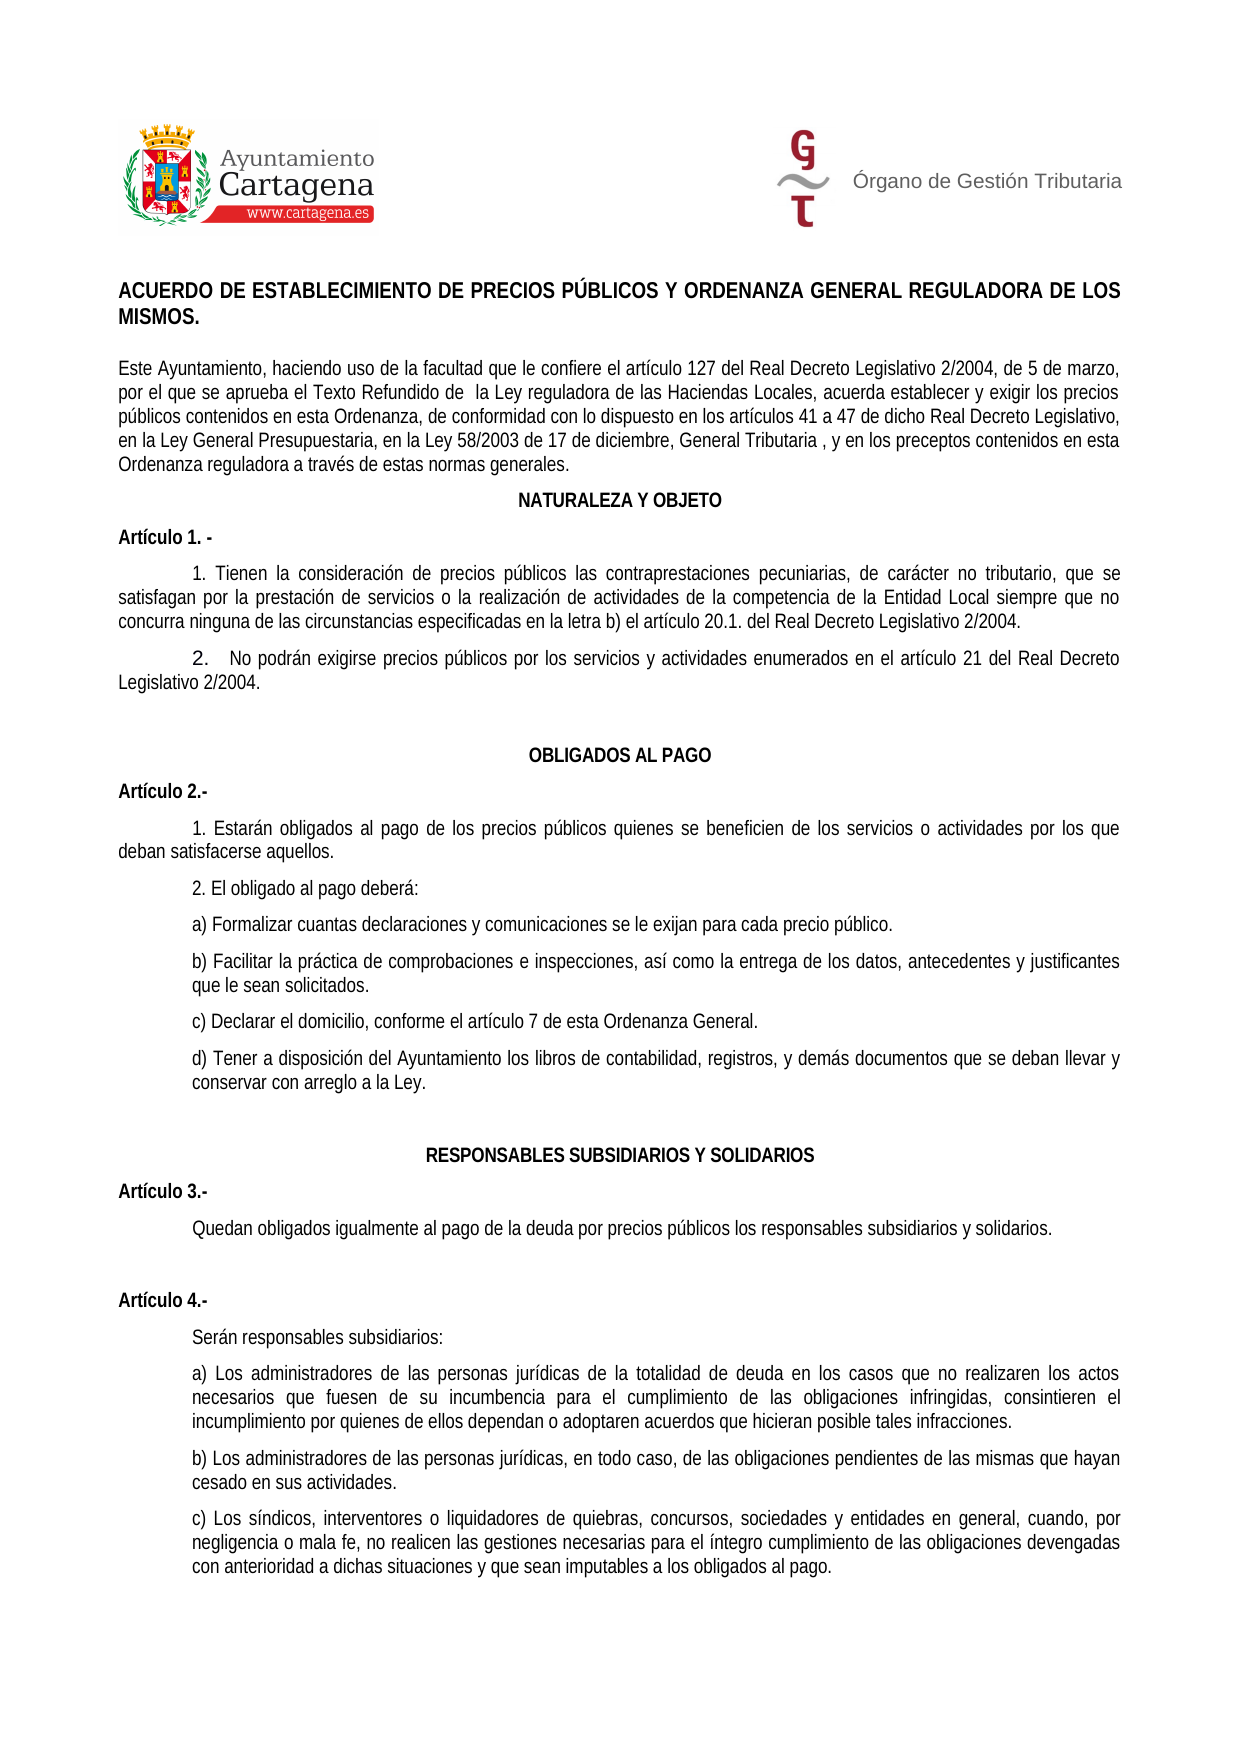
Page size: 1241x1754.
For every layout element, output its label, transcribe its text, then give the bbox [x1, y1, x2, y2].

text 1. Estarán obligados al pago de los precios públicos quienes se beneficien de los servicios o actividades por los que deban satisfacerse aquellos. [118, 816, 1122, 863]
list No podrán exigirse precios públicos por los servicios y actividades enumerados en el artículo 21 del Real Decreto Legislativo 2/2004. [118, 646, 1122, 694]
text 2. El obligado al pago deberá: [118, 876, 1122, 900]
text b) Los administradores de las personas jurídicas, en todo caso, de las obligaciones pendientes de las mismas que hayan cesado en sus actividades. [192, 1446, 1122, 1494]
text c) Los síndicos, interventores o liquidadores de quiebras, concursos, sociedades y entidades en general, cuando, por negligencia o mala fe, no realicen las gestiones necesarias para el íntegro cumplimiento de las obligaciones devengadas con anterioridad a dichas situaciones y que sean imputables a los obligados al pago. [192, 1506, 1122, 1578]
text Artículo 4.- [118, 1288, 1122, 1312]
text c) Declarar el domicilio, conforme el artículo 7 de esta Ordenanza General. [118, 1009, 1122, 1033]
picture [117, 119, 379, 236]
subtitle RESPONSABLES SUBSIDIARIOS Y SOLIDARIOS [118, 1143, 1122, 1167]
text ACUERDO DE ESTABLECIMIENTO DE PRECIOS PÚBLICOS Y ORDENANZA GENERAL REGULADORA DE LOS MISMOS. [118, 277, 1122, 330]
text b) Facilitar la práctica de comprobaciones e inspecciones, así como la entrega de los datos, antecedentes y justificantes que le sean solicitados. [192, 949, 1122, 997]
text d) Tener a disposición del Ayuntamiento los libros de contabilidad, registros, y demás documentos que se deban llevar y conservar con arreglo a la Ley. [192, 1046, 1122, 1094]
subtitle NATURALEZA Y OBJETO [118, 488, 1122, 512]
text Artículo 1. - [118, 525, 1122, 549]
text 1. Tienen la consideración de precios públicos las contraprestaciones pecuniarias, de carácter no tributario, que se satisfagan por la prestación de servicios o la realización de actividades de la competencia de la Entidad Local siempre que no concurra ninguna de las circunstancias especificadas en la letra b) el artículo 20.1. del Real Decreto Legislativo 2/2004. [118, 561, 1122, 633]
text Serán responsables subsidiarios: [118, 1325, 1122, 1349]
text Artículo 3.- [118, 1179, 1122, 1203]
text a) Formalizar cuantas declaraciones y comunicaciones se le exijan para cada precio público. [192, 912, 1122, 936]
text Artículo 2.- [118, 779, 1122, 803]
text Este Ayuntamiento, haciendo uso de la facultad que le confiere el artículo 127 del Real Decreto Legislativo 2/2004, de 5 de marzo, por el que se aprueba el Texto Refundido de la Ley reguladora de las Haciendas Locales, acuerda establecer y exigir los precios públicos contenidos en esta Ordenanza, de conformidad con lo dispuesto en los artículos 41 a 47 de dicho Real Decreto Legislativo, en la Ley General Presupuestaria, en la Ley 58/2003 de 17 de diciembre, General Tributaria , y en los preceptos contenidos en esta Ordenanza reguladora a través de estas normas generales. [118, 356, 1122, 476]
text a) Los administradores de las personas jurídicas de la totalidad de deuda en los casos que no realizaren los actos necesarios que fuesen de su incumbencia para el cumplimiento de las obligaciones infringidas, consintieren el incumplimiento por quienes de ellos dependan o adoptaren acuerdos que hicieran posible tales infracciones. [192, 1361, 1122, 1433]
text Quedan obligados igualmente al pago de la deuda por precios públicos los responsables subsidiarios y solidarios. [118, 1216, 1122, 1239]
subtitle OBLIGADOS AL PAGO [118, 743, 1122, 767]
